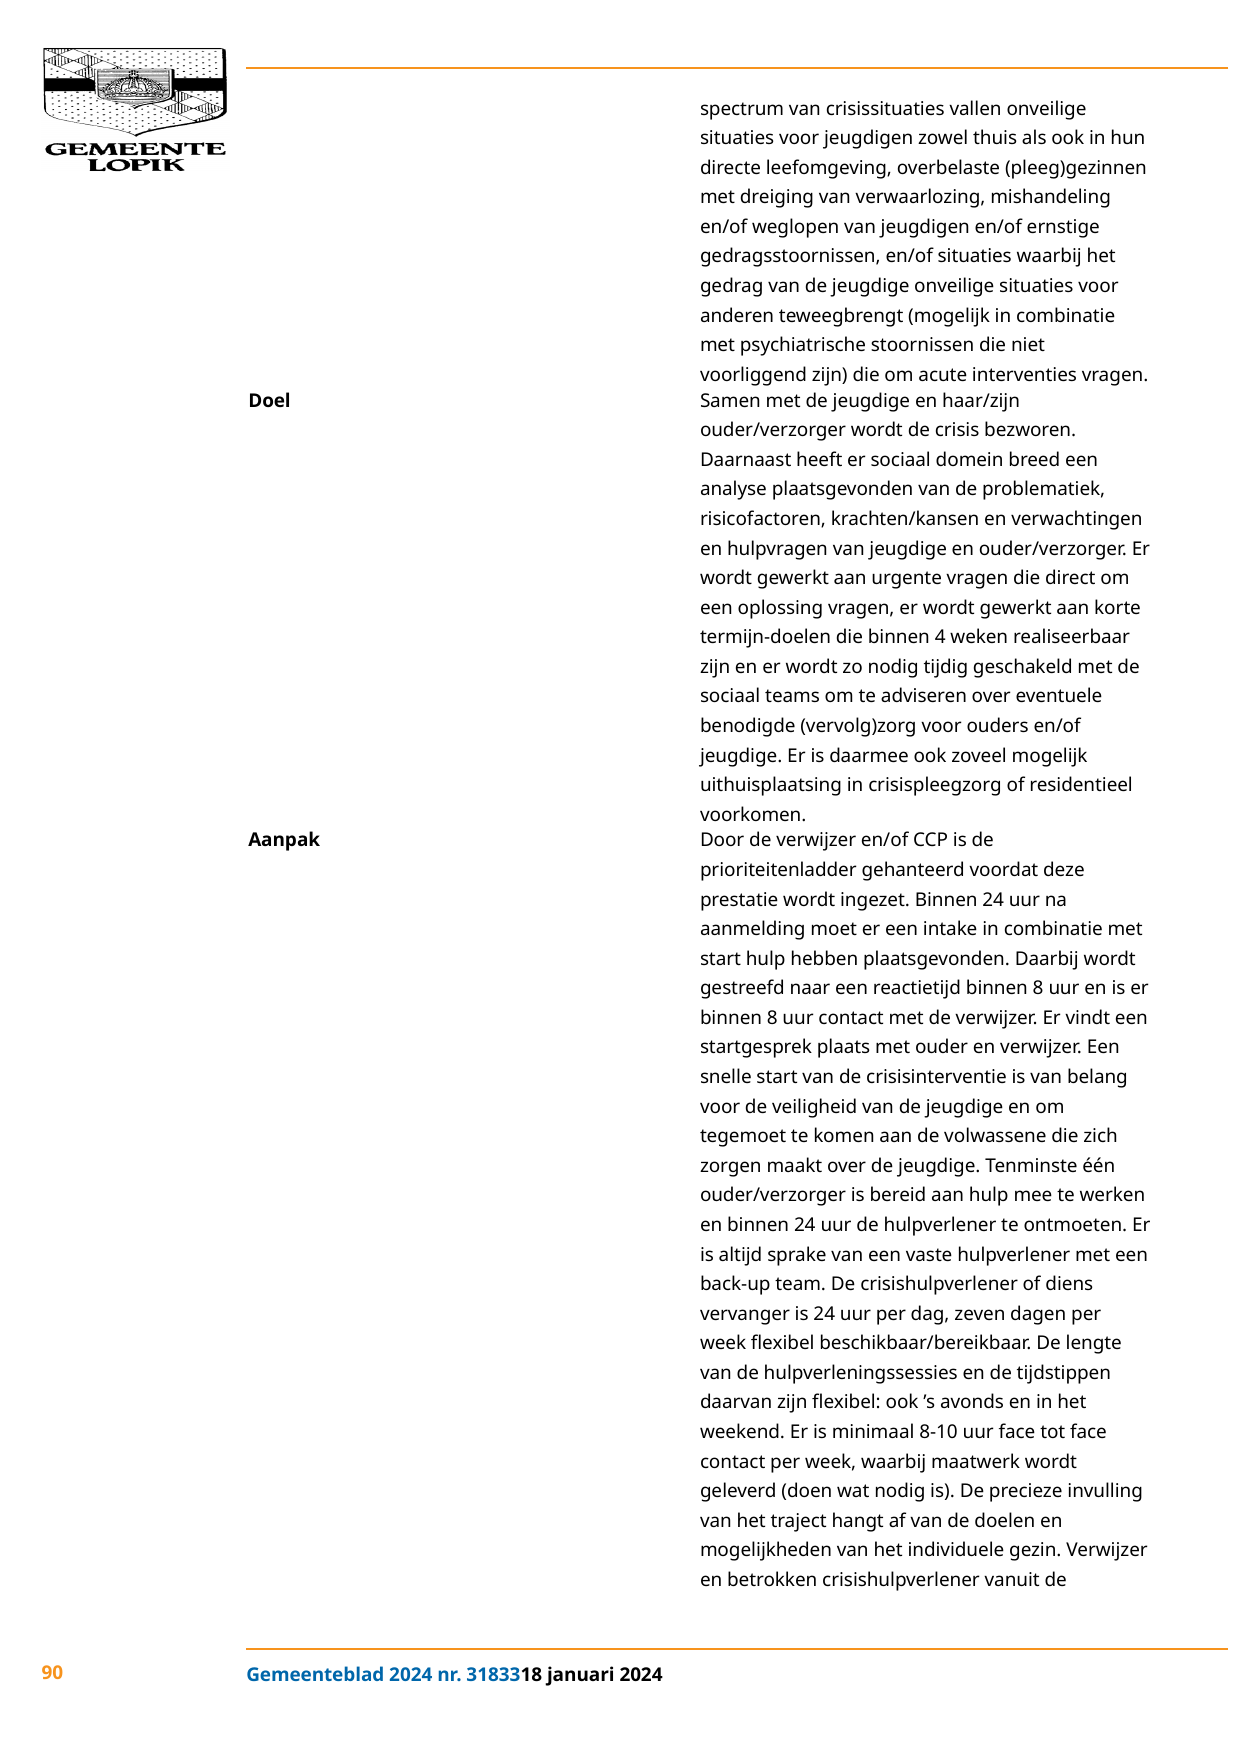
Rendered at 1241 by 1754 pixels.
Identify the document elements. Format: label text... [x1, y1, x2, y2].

picture [41, 47, 231, 172]
table_cell [248, 95, 700, 387]
table_cell Aanpak [248, 827, 700, 1592]
table_cell Doel [248, 387, 700, 827]
table_cell Samen met de jeugdige en haar/zijn ouder/verzorger wordt de crisis bezworen. Daarnaast heeft er sociaal domein breed een analyse plaatsgevonden van de problematiek, risicofactoren, krachten/kansen en verwachtingen en hulpvragen van jeugdige en ouder/verzorger. Er wordt gewerkt aan urgente vragen die direct om een oplossing vragen, er wordt gewerkt aan korte termijn-doelen die binnen 4 weken realiseerbaar zijn en er wordt zo nodig tijdig geschakeld met de sociaal teams om te adviseren over eventuele benodigde (vervolg)zorg voor ouders en/of jeugdige. Er is daarmee ook zoveel mogelijk uithuisplaatsing in crisispleegzorg of residentieel voorkomen. [700, 387, 1152, 827]
table_cell spectrum van crisissituaties vallen onveilige situaties voor jeugdigen zowel thuis als ook in hun directe leefomgeving, overbelaste (pleeg)gezinnen met dreiging van verwaarlozing, mishandeling en/of weglopen van jeugdigen en/of ernstige gedragsstoornissen, en/of situaties waarbij het gedrag van de jeugdige onveilige situaties voor anderen teweegbrengt (mogelijk in combinatie met psychiatrische stoornissen die niet voorliggend zijn) die om acute interventies vragen. [700, 95, 1152, 387]
table_cell Door de verwijzer en/of CCP is de prioriteitenladder gehanteerd voordat deze prestatie wordt ingezet. Binnen 24 uur na aanmelding moet er een intake in combinatie met start hulp hebben plaatsgevonden. Daarbij wordt gestreefd naar een reactietijd binnen 8 uur en is er binnen 8 uur contact met de verwijzer. Er vindt een startgesprek plaats met ouder en verwijzer. Een snelle start van de crisisinterventie is van belang voor de veiligheid van de jeugdige en om tegemoet te komen aan de volwassene die zich zorgen maakt over de jeugdige. Tenminste één ouder/verzorger is bereid aan hulp mee te werken en binnen 24 uur de hulpverlener te ontmoeten. Er is altijd sprake van een vaste hulpverlener met een back-up team. De crisishulpverlener of diens vervanger is 24 uur per dag, zeven dagen per week flexibel beschikbaar/bereikbaar. De lengte van de hulpverleningssessies en de tijdstippen daarvan zijn flexibel: ook ’s avonds en in het weekend. Er is minimaal 8-10 uur face tot face contact per week, waarbij maatwerk wordt geleverd (doen wat nodig is). De precieze invulling van het traject hangt af van de doelen en mogelijkheden van het individuele gezin. Verwijzer en betrokken crisishulpverlener vanuit de [700, 827, 1152, 1592]
